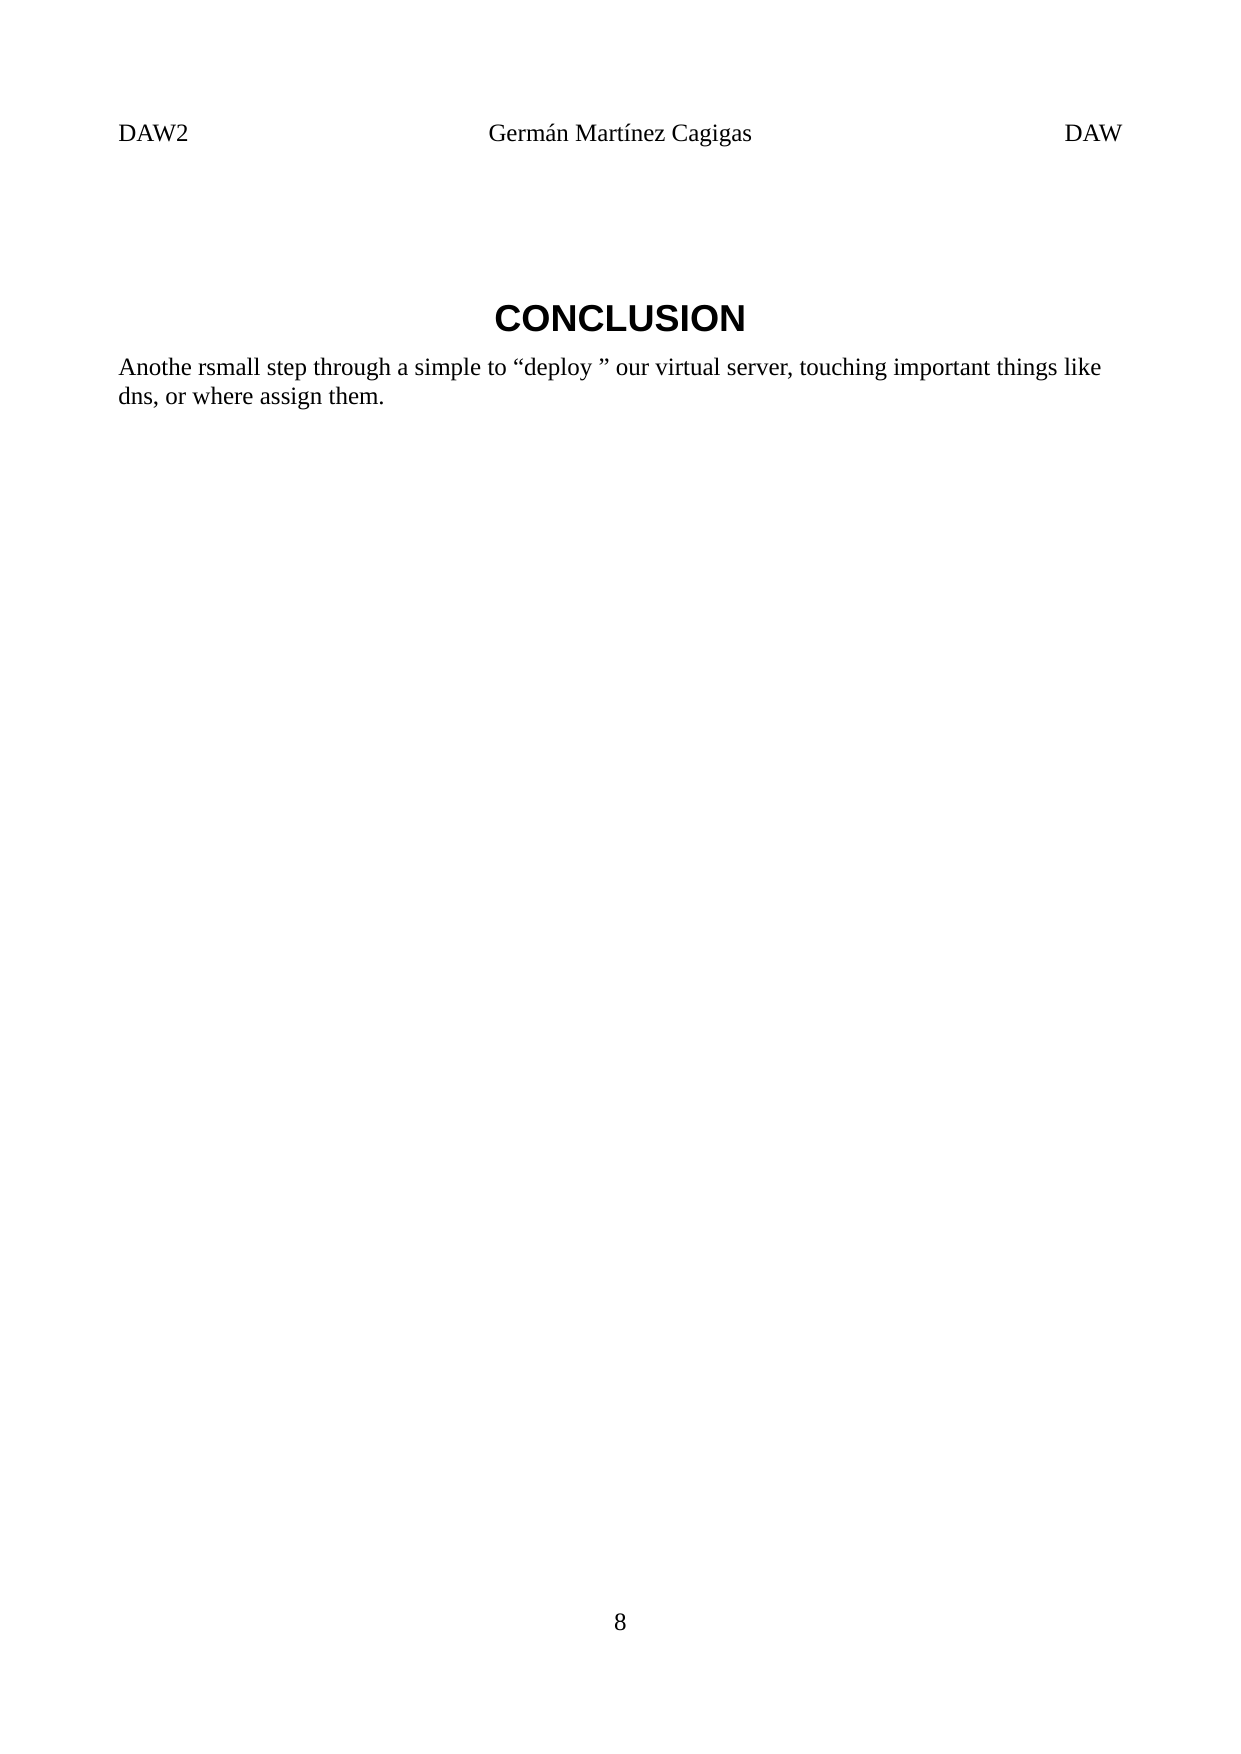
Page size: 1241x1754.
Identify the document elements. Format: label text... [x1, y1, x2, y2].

subtitle CONCLUSION [118, 297, 1122, 340]
text Anothe rsmall step through a simple to “deploy ” our virtual server, touching important things like dns, or where assign them. [118, 352, 1122, 410]
